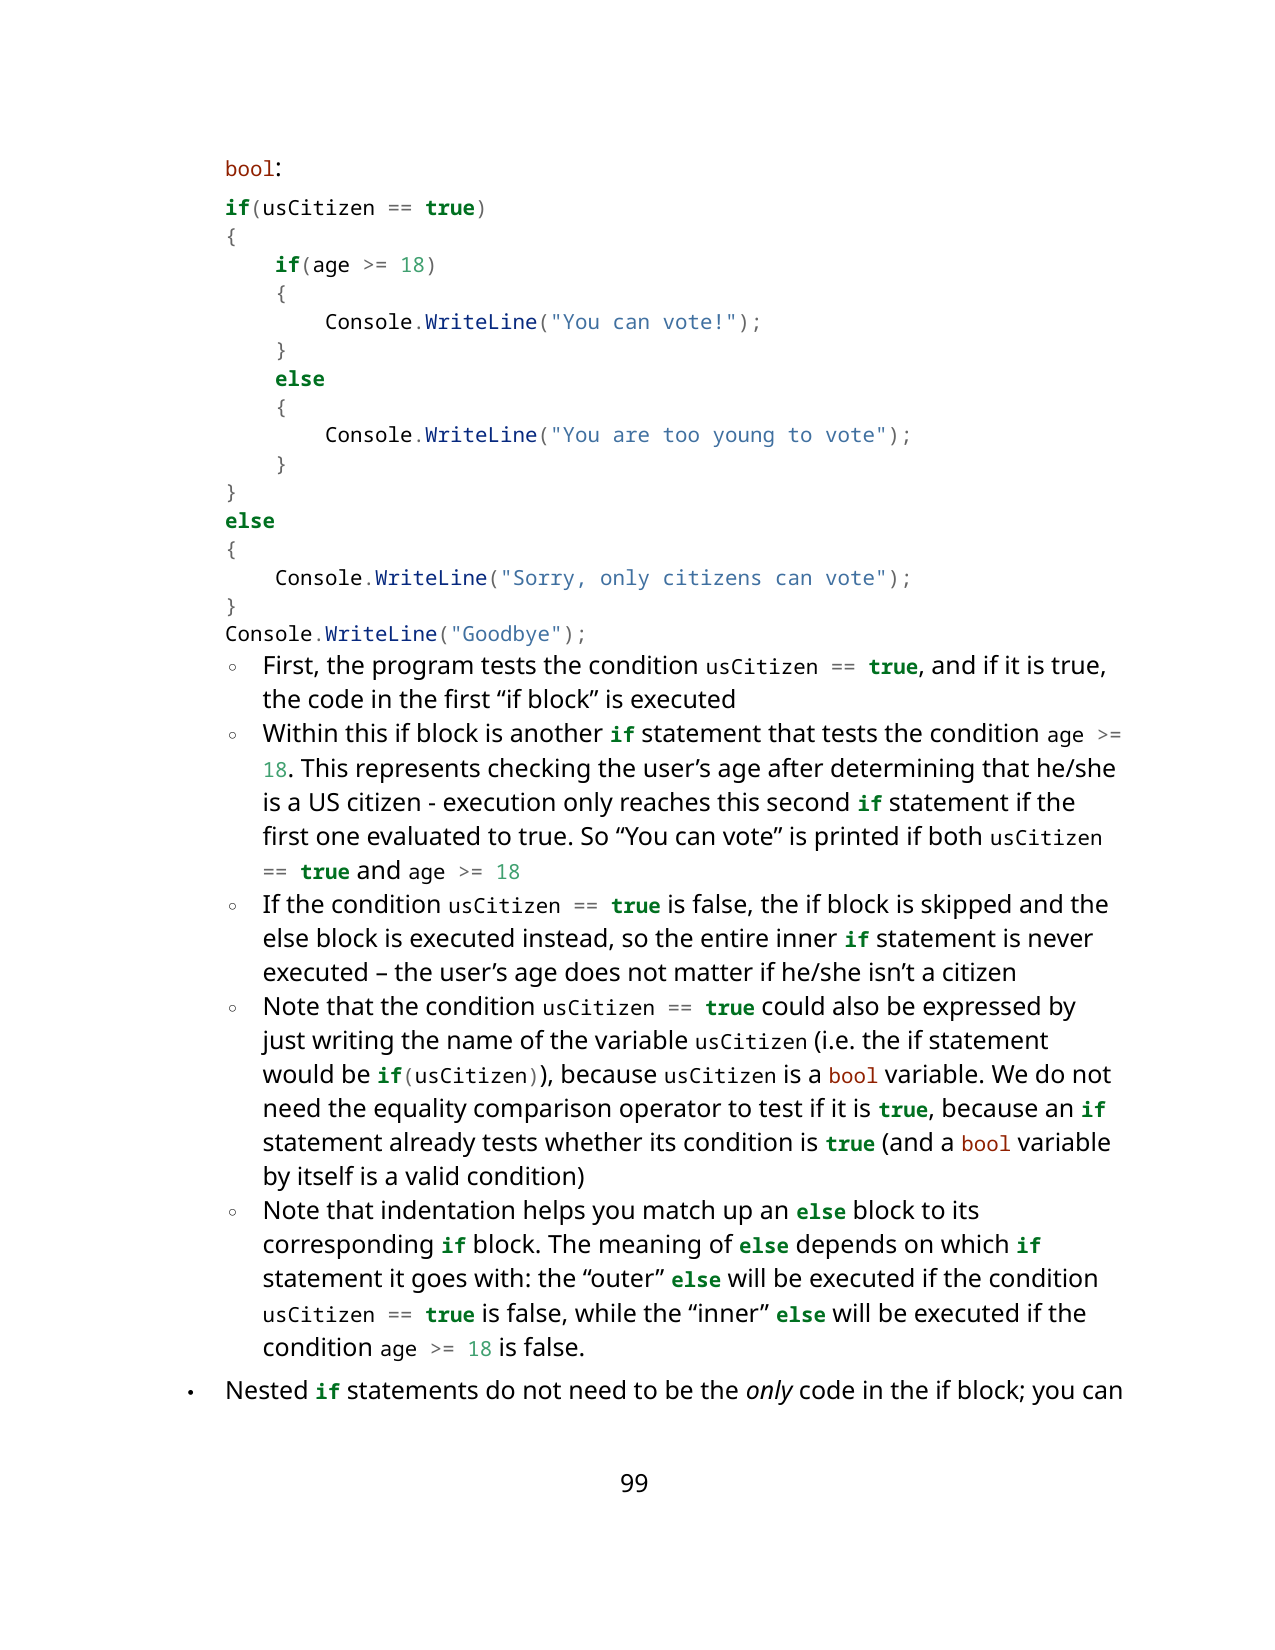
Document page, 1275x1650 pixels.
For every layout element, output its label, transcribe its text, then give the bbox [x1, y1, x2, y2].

list If the condition usCitizen == true is false, the if block is skipped and the else block is executed instead, so the entire inner if statement is never executed – the user’s age does not matter if he/she isn’t a citizen [225, 886, 1125, 989]
list Note that indentation helps you match up an else block to its corresponding if block. The meaning of else depends on which if statement it goes with: the “outer” else will be executed if the condition usCitizen == true is false, while the “inner” else will be executed if the condition age >= 18 is false. [225, 1193, 1125, 1363]
list Note that the condition usCitizen == true could also be expressed by just writing the name of the variable usCitizen (i.e. the if statement would be if(usCitizen)), because usCitizen is a bool variable. We do not need the equality comparison operator to test if it is true, because an if statement already tests whether its condition is true (and a bool variable by itself is a valid condition) [225, 989, 1125, 1193]
list Console.WriteLine("You are too young to vote"); [187, 421, 1125, 449]
list { [187, 221, 1125, 250]
list } [187, 591, 1125, 619]
list Console.WriteLine("Sorry, only citizens can vote"); [187, 563, 1125, 591]
list Console.WriteLine("You can vote!"); [187, 307, 1125, 335]
list } [187, 477, 1125, 506]
list Console.WriteLine("Goodbye"); [187, 619, 1125, 648]
list else [187, 364, 1125, 392]
list bool: [187, 150, 1125, 184]
list Nested if statements do not need to be the only code in the if block; you can [187, 1372, 1125, 1406]
list Within this if block is another if statement that tests the condition age >= 18. This represents checking the user’s age after determining that he/she is a US citizen - execution only reaches this second if statement if the first one evaluated to true. So “You can vote” is printed if both usCitizen == true and age >= 18 [225, 716, 1125, 886]
list if(usCitizen == true) [187, 193, 1125, 221]
list { [187, 534, 1125, 563]
list if(age >= 18) [187, 250, 1125, 278]
list First, the program tests the condition usCitizen == true, and if it is true, the code in the first “if block” is executed [225, 648, 1125, 716]
list else [187, 506, 1125, 534]
list } [187, 449, 1125, 477]
list { [187, 278, 1125, 307]
list } [187, 335, 1125, 364]
list { [187, 392, 1125, 421]
